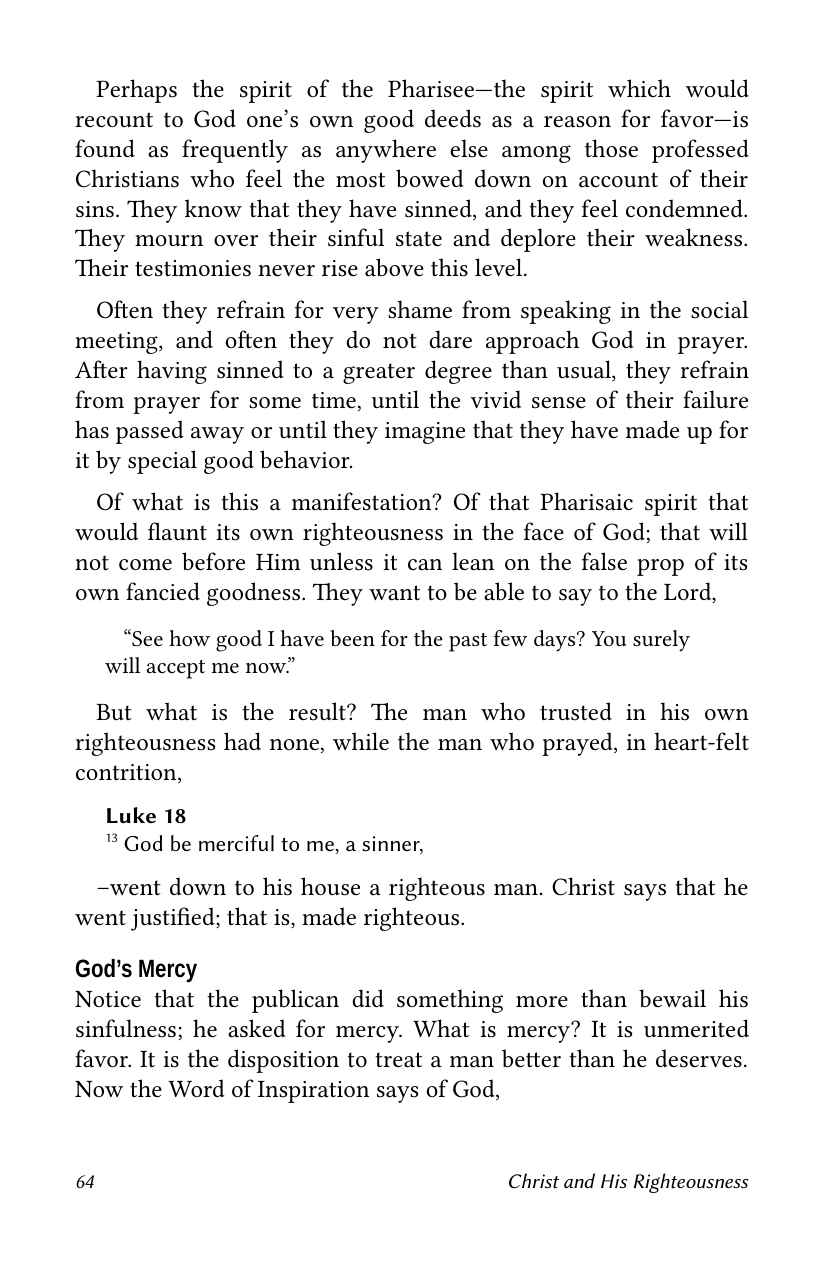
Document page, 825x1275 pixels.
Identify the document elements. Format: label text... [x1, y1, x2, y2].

text Often they refrain for very shame from speaking in the social meeting, and often they do not dare approach God in prayer. After having sinned to a greater degree than usual, they refrain from prayer for some time, until the vivid sense of their failure has passed away or until they imagine that they have made up for it by special good behavior. [75, 296, 750, 474]
subtitle God’s Mercy [75, 954, 750, 982]
text –went down to his house a righteous man. Christ says that he went justified; that is, made righteous. [75, 873, 750, 931]
text 13 God be merciful to me, a sinner, [105, 831, 720, 857]
text “See how good I have been for the past few days? You surely will accept me now.” [105, 625, 720, 679]
text Luke 18 [105, 803, 750, 829]
text But what is the result? The man who trusted in his own righteousness had none, while the man who prayed, in heart-felt contrition, [75, 698, 750, 787]
text Notice that the publican did something more than bewail his sinfulness; he asked for mercy. What is mercy? It is unmerited favor. It is the disposition to treat a man better than he deserves. Now the Word of Inspiration says of God, [75, 985, 750, 1104]
text Of what is this a manifestation? Of that Pharisaic spirit that would flaunt its own righteousness in the face of God; that will not come before Him unless it can lean on the false prop of its own fancied goodness. They want to be able to say to the Lord, [75, 488, 750, 606]
text Perhaps the spirit of the Pharisee—the spirit which would recount to God one’s own good deeds as a reason for favor—is found as frequently as anywhere else among those professed Christians who feel the most bowed down on account of their sins. They know that they have sinned, and they feel condemned. They mourn over their sinful state and deplore their weakness. Their testimonies never rise above this level. [75, 75, 750, 283]
